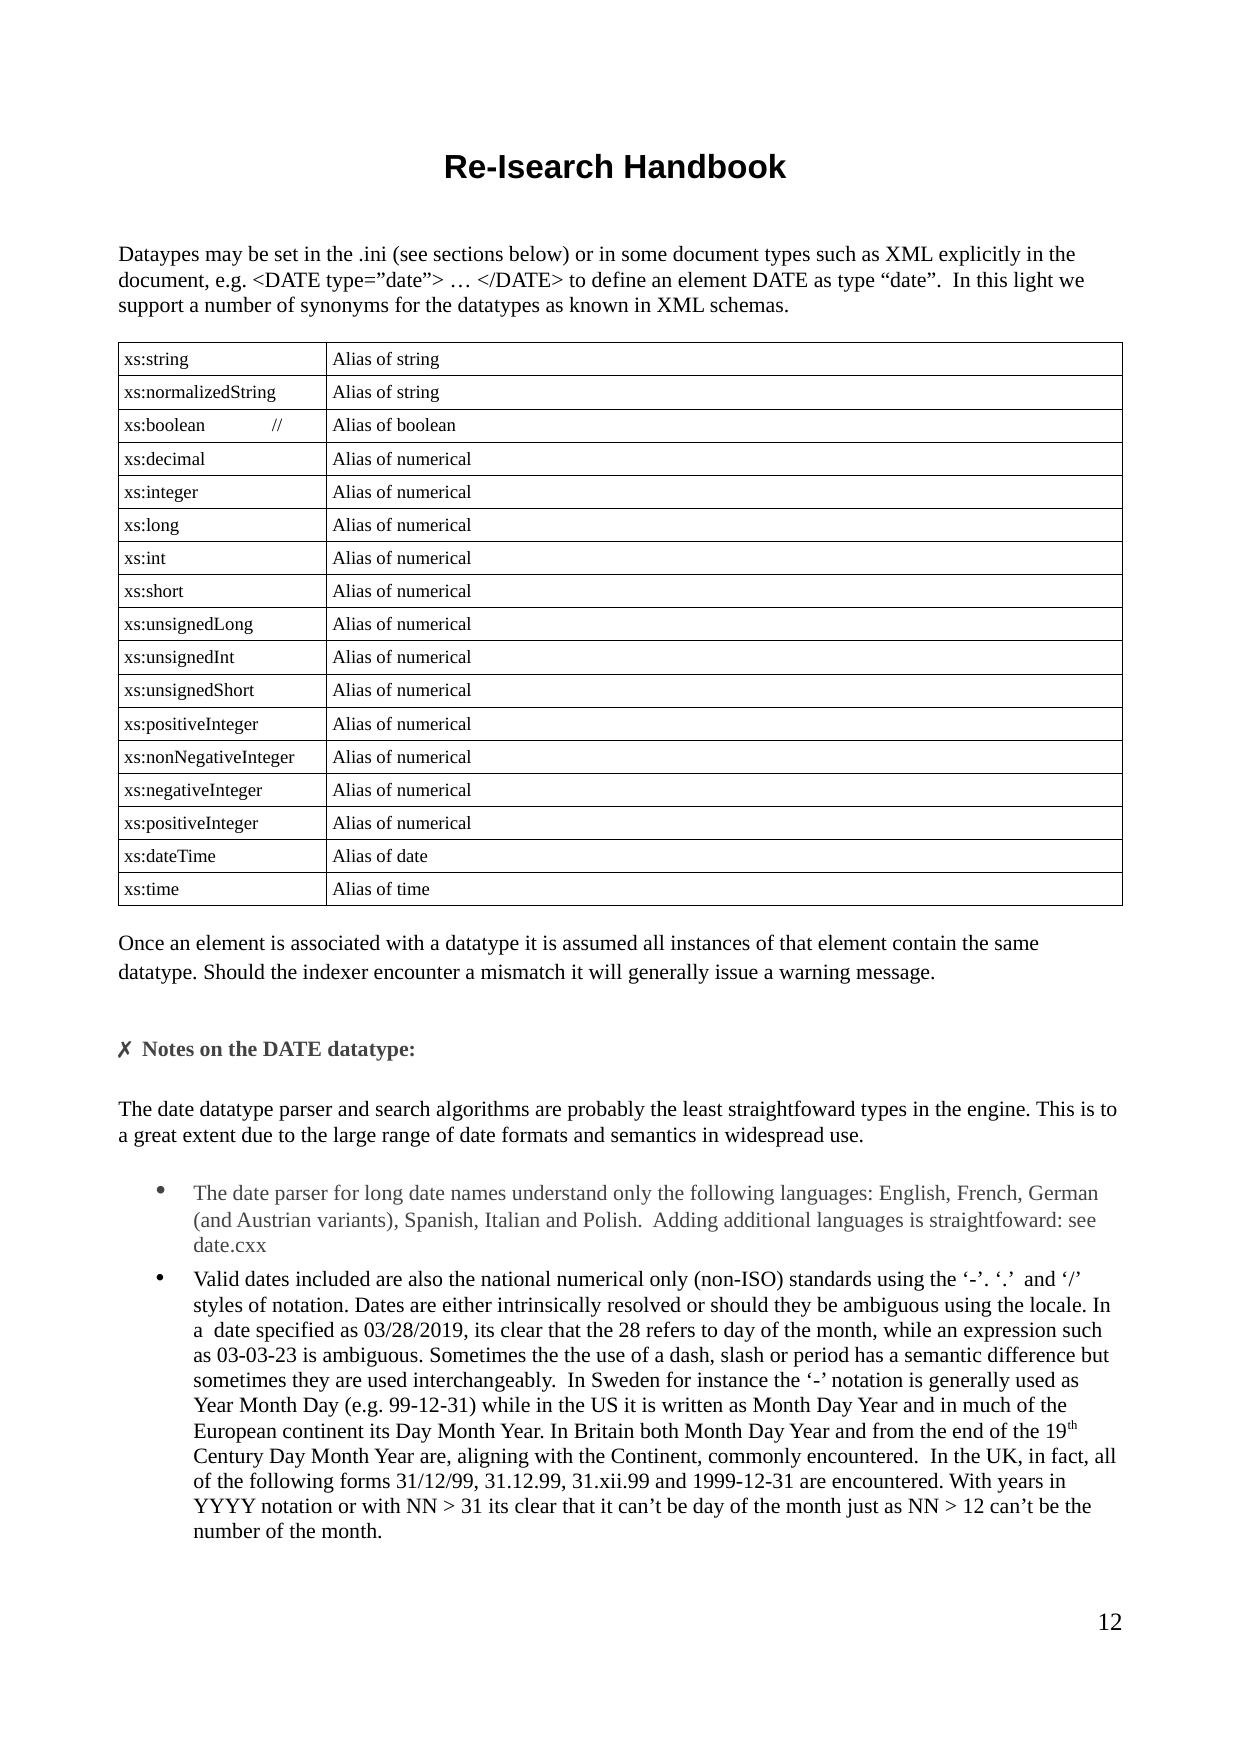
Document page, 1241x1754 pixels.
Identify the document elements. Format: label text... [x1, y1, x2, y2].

table_cell xs:unsignedInt [119, 641, 326, 673]
table_cell Alias of numerical [327, 509, 1122, 541]
table_cell Alias of boolean [327, 410, 1122, 442]
list Valid dates included are also the national numerical only (non-ISO) standards using the ‘-’. ‘.’ and ‘/’ styles of notation. Dates are either intrinsically resolved or should they be ambiguous using the locale. In a date specified as 03/28/2019, its clear that the 28 refers to day of the month, while an expression such as 03-03-23 is ambiguous. Sometimes the the use of a dash, slash or period has a semantic difference but sometimes they are used interchangeably. In Sweden for instance the ‘-’ notation is generally used as Year Month Day (e.g. 99-12-31) while in the US it is written as Month Day Year and in much of the European continent its Day Month Year. In Britain both Month Day Year and from the end of the 19th Century Day Month Year are, aligning with the Continent, commonly encountered. In the UK, in fact, all of the following forms 31/12/99, 31.12.99, 31.xii.99 and 1999-12-31 are encountered. With years in YYYY notation or with NN > 31 its clear that it can’t be day of the month just as NN > 12 can’t be the number of the month. [156, 1266, 1122, 1544]
table_cell xs:time [119, 873, 326, 905]
table_cell xs:unsignedShort [119, 675, 326, 707]
table_cell xs:nonNegativeInteger [119, 741, 326, 773]
table_cell xs:long [119, 509, 326, 541]
table_cell Alias of numerical [327, 443, 1122, 475]
table_cell Alias of numerical [327, 575, 1122, 607]
subtitle The date parser for long date names understand only the following languages: English, French, German (and Austrian variants), Spanish, Italian and Polish. Adding additional languages is straightfoward: see date.cxx [156, 1180, 1122, 1257]
table_cell Alias of numerical [327, 641, 1122, 673]
table_cell Alias of numerical [327, 675, 1122, 707]
table_cell xs:positiveInteger [119, 708, 326, 740]
table_cell xs:boolean // [119, 410, 326, 442]
subtitle Notes on the DATE datatype: [118, 1036, 1122, 1063]
table_cell xs:unsignedLong [119, 608, 326, 640]
table_cell Alias of numerical [327, 608, 1122, 640]
table_cell Alias of numerical [327, 708, 1122, 740]
table_cell Alias of numerical [327, 774, 1122, 806]
table_cell Alias of date [327, 840, 1122, 872]
table_cell xs:int [119, 542, 326, 574]
text Once an element is associated with a datatype it is assumed all instances of that element contain the same datatype. Should the indexer encounter a mismatch it will generally issue a warning message. [118, 930, 1122, 984]
table_cell xs:dateTime [119, 840, 326, 872]
text The date datatype parser and search algorithms are probably the least straightfoward types in the engine. This is to a great extent due to the large range of date formats and semantics in widespread use. [118, 1096, 1122, 1147]
text Dataypes may be set in the .ini (see sections below) or in some document types such as XML explicitly in the document, e.g. <DATE type=”date”> … </DATE> to define an element DATE as type “date”. In this light we support a number of synonyms for the datatypes as known in XML schemas. [118, 241, 1122, 317]
table_cell xs:short [119, 575, 326, 607]
table_cell Alias of string [327, 376, 1122, 408]
table_cell xs:normalizedString [119, 376, 326, 408]
table_cell xs:decimal [119, 443, 326, 475]
table_cell xs:integer [119, 476, 326, 508]
table_cell xs:positiveInteger [119, 807, 326, 839]
table_cell Alias of numerical [327, 807, 1122, 839]
table_cell xs:negativeInteger [119, 774, 326, 806]
table_cell Alias of numerical [327, 741, 1122, 773]
table_cell Alias of numerical [327, 542, 1122, 574]
table_header Alias of string [327, 343, 1122, 375]
table_header xs:string [119, 343, 326, 375]
table_cell Alias of time [327, 873, 1122, 905]
table_cell Alias of numerical [327, 476, 1122, 508]
